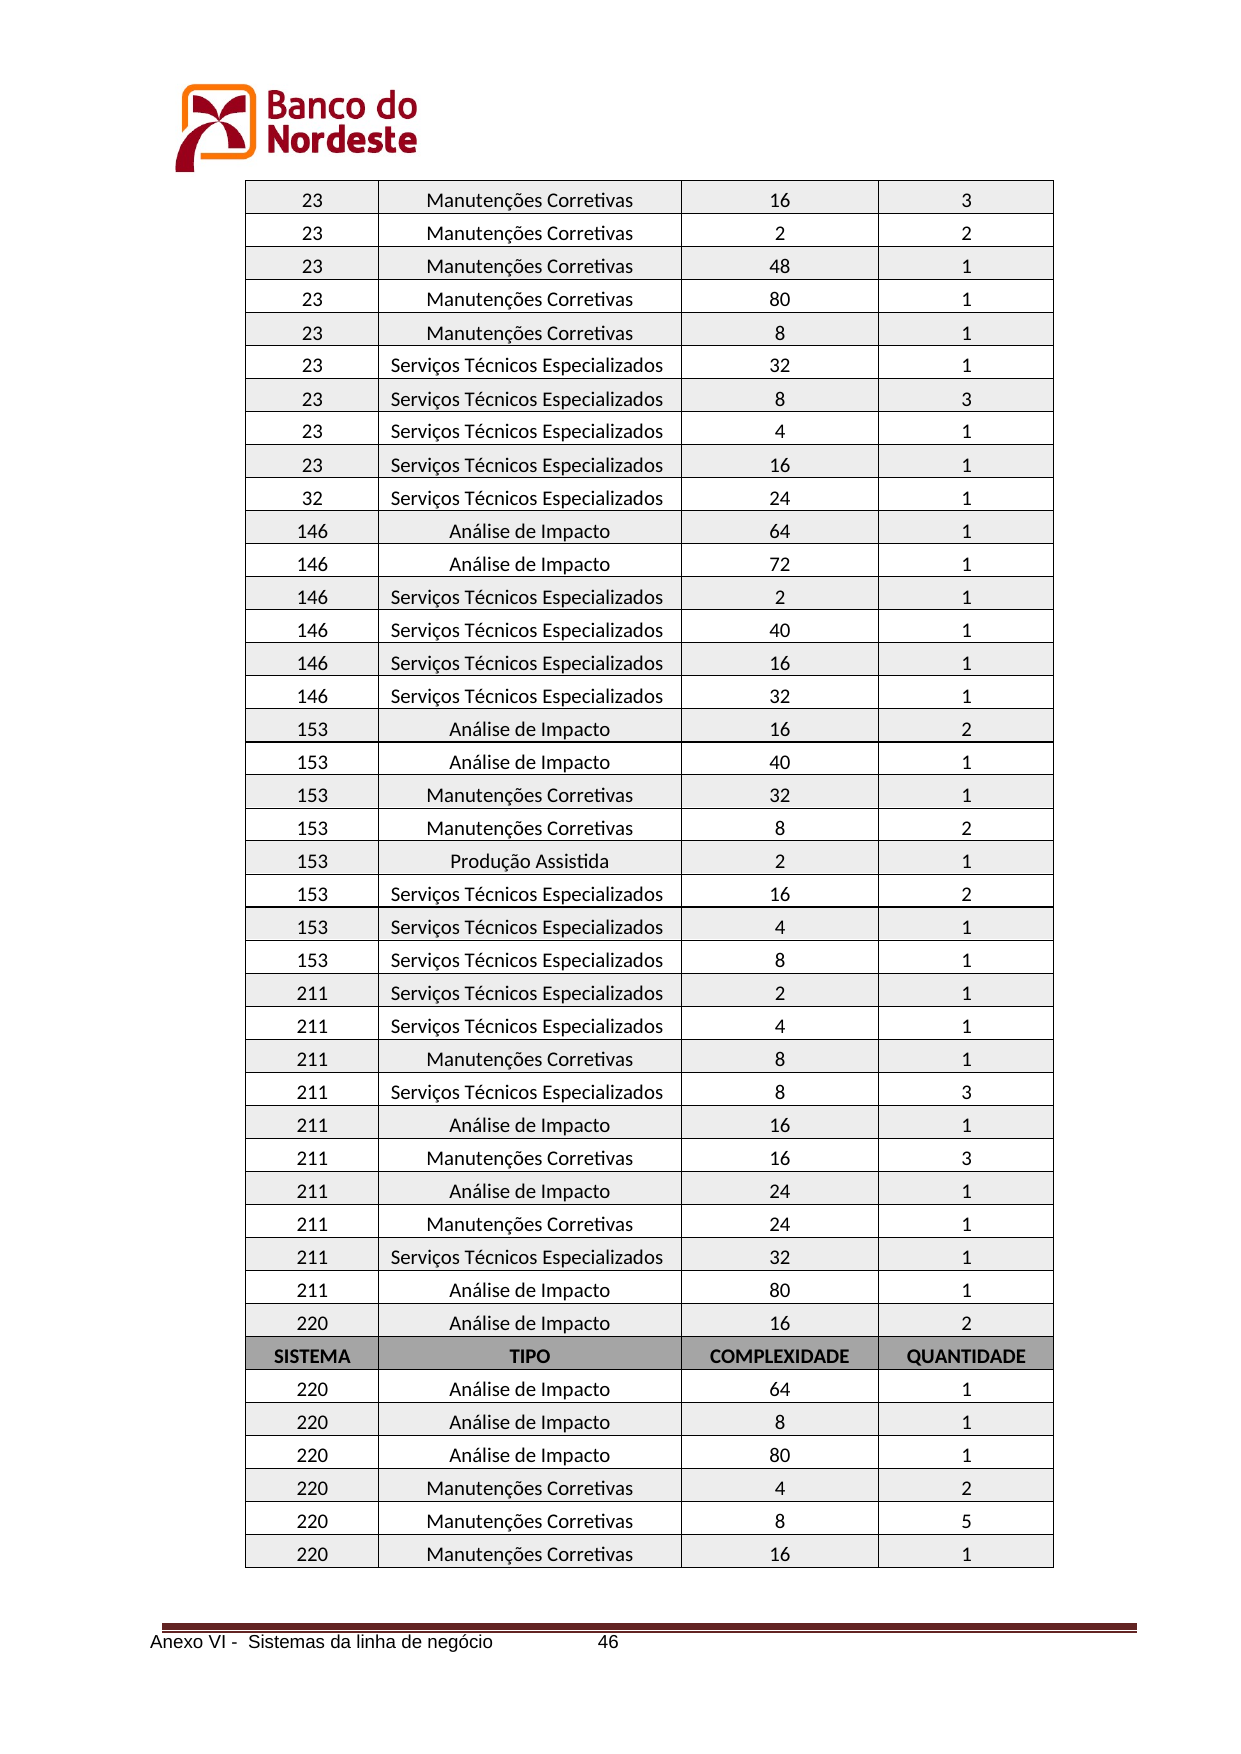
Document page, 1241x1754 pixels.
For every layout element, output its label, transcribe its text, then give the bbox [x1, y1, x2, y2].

table_cell 23 [246, 247, 378, 279]
table_cell 1 [879, 1106, 1053, 1138]
table_cell 1 [879, 908, 1053, 939]
table_cell 8 [682, 941, 878, 972]
table_cell 1 [879, 610, 1053, 642]
table_cell 153 [246, 941, 378, 972]
table_cell Análise de Impacto [379, 743, 681, 774]
table_cell 153 [246, 875, 378, 906]
table_cell 1 [879, 1436, 1053, 1468]
picture [165, 73, 424, 180]
table_cell 16 [682, 445, 878, 477]
table_cell 32 [246, 478, 378, 510]
table_cell Manutenções Corretivas [379, 1205, 681, 1237]
table_cell Análise de Impacto [379, 1403, 681, 1435]
table_cell 16 [682, 643, 878, 675]
table_cell 8 [682, 809, 878, 840]
table_cell 24 [682, 1172, 878, 1204]
table_cell 2 [879, 1304, 1053, 1336]
table_cell 40 [682, 743, 878, 774]
table_cell Serviços Técnicos Especializados [379, 941, 681, 972]
table_cell Manutenções Corretivas [379, 313, 681, 345]
table_cell 23 [246, 280, 378, 312]
table_cell 146 [246, 610, 378, 642]
table_cell 8 [682, 1040, 878, 1072]
table_cell 1 [879, 1238, 1053, 1270]
table_cell Análise de Impacto [379, 709, 681, 741]
table_cell 16 [682, 1106, 878, 1138]
table_cell 1 [879, 280, 1053, 312]
table_cell 8 [682, 379, 878, 411]
table_cell 211 [246, 1007, 378, 1038]
table_cell 72 [682, 544, 878, 576]
table_cell COMPLEXIDADE [682, 1337, 878, 1369]
table_cell 211 [246, 1271, 378, 1303]
table_cell SISTEMA [246, 1337, 378, 1369]
table_cell Serviços Técnicos Especializados [379, 676, 681, 708]
table_cell Análise de Impacto [379, 1106, 681, 1138]
table_cell 1 [879, 445, 1053, 477]
table_cell Manutenções Corretivas [379, 181, 681, 213]
table_cell 32 [682, 1238, 878, 1270]
table_cell 1 [879, 1271, 1053, 1303]
table_cell Serviços Técnicos Especializados [379, 1007, 681, 1038]
table_cell 16 [682, 875, 878, 906]
table_cell 1 [879, 577, 1053, 609]
table_cell Manutenções Corretivas [379, 214, 681, 246]
table_cell 220 [246, 1370, 378, 1402]
table_cell 3 [879, 1139, 1053, 1171]
table_cell Manutenções Corretivas [379, 1502, 681, 1534]
table_cell Serviços Técnicos Especializados [379, 379, 681, 411]
table_cell 80 [682, 280, 878, 312]
table_cell 4 [682, 412, 878, 444]
table_cell 1 [879, 1403, 1053, 1435]
table_cell Manutenções Corretivas [379, 1139, 681, 1171]
table_cell 211 [246, 1106, 378, 1138]
table_cell 146 [246, 643, 378, 675]
table_cell 153 [246, 809, 378, 840]
table_cell 220 [246, 1535, 378, 1567]
table_cell 3 [879, 181, 1053, 213]
table_cell 1 [879, 775, 1053, 807]
table_cell Manutenções Corretivas [379, 1040, 681, 1072]
table_cell Serviços Técnicos Especializados [379, 412, 681, 444]
table_cell 220 [246, 1469, 378, 1501]
table_cell 80 [682, 1436, 878, 1468]
table_cell 2 [879, 809, 1053, 840]
table_cell 3 [879, 379, 1053, 411]
table_cell 1 [879, 1040, 1053, 1072]
table_cell 153 [246, 743, 378, 774]
table_cell Análise de Impacto [379, 511, 681, 543]
table_cell 1 [879, 1172, 1053, 1204]
table_cell Análise de Impacto [379, 1304, 681, 1336]
table_cell 4 [682, 1469, 878, 1501]
table_cell 48 [682, 247, 878, 279]
table_cell 3 [879, 1073, 1053, 1104]
table_cell Serviços Técnicos Especializados [379, 1238, 681, 1270]
table_cell 2 [682, 577, 878, 609]
table_cell 23 [246, 445, 378, 477]
table_cell Serviços Técnicos Especializados [379, 346, 681, 378]
table_cell 16 [682, 1535, 878, 1567]
table_cell 1 [879, 941, 1053, 972]
table_cell 1 [879, 676, 1053, 708]
table_cell Análise de Impacto [379, 1271, 681, 1303]
table_cell 1 [879, 412, 1053, 444]
table_cell Serviços Técnicos Especializados [379, 610, 681, 642]
table_cell 1 [879, 478, 1053, 510]
table_cell 220 [246, 1304, 378, 1336]
table_cell 23 [246, 181, 378, 213]
table_cell 1 [879, 1535, 1053, 1567]
table_cell 23 [246, 412, 378, 444]
table_cell QUANTIDADE [879, 1337, 1053, 1369]
table_cell 16 [682, 1139, 878, 1171]
table_cell 153 [246, 775, 378, 807]
table_cell 16 [682, 1304, 878, 1336]
table_cell 2 [879, 1469, 1053, 1501]
table_cell 146 [246, 676, 378, 708]
table_cell 24 [682, 1205, 878, 1237]
table_cell 2 [682, 841, 878, 873]
table_cell 1 [879, 346, 1053, 378]
table_cell Produção Assistida [379, 841, 681, 873]
table_cell Serviços Técnicos Especializados [379, 1073, 681, 1104]
table_cell 32 [682, 676, 878, 708]
table_cell Serviços Técnicos Especializados [379, 908, 681, 939]
table_cell 8 [682, 1502, 878, 1534]
table_cell 23 [246, 379, 378, 411]
table_cell Análise de Impacto [379, 544, 681, 576]
table_cell TIPO [379, 1337, 681, 1369]
table_cell 8 [682, 313, 878, 345]
table_cell 146 [246, 544, 378, 576]
table_cell 23 [246, 346, 378, 378]
table_cell Serviços Técnicos Especializados [379, 577, 681, 609]
table_cell 211 [246, 1238, 378, 1270]
table_cell 211 [246, 1205, 378, 1237]
table_cell 220 [246, 1502, 378, 1534]
table_cell 40 [682, 610, 878, 642]
table_cell 146 [246, 577, 378, 609]
table_cell 1 [879, 841, 1053, 873]
table_cell Manutenções Corretivas [379, 247, 681, 279]
table_cell 8 [682, 1403, 878, 1435]
table_cell 1 [879, 1370, 1053, 1402]
table_cell 2 [879, 875, 1053, 906]
table_cell 32 [682, 346, 878, 378]
table_cell Manutenções Corretivas [379, 280, 681, 312]
table_cell Manutenções Corretivas [379, 809, 681, 840]
table_cell Análise de Impacto [379, 1436, 681, 1468]
table_cell 4 [682, 908, 878, 939]
table_cell 220 [246, 1436, 378, 1468]
table_cell 146 [246, 511, 378, 543]
table_cell 1 [879, 313, 1053, 345]
table_cell 32 [682, 775, 878, 807]
table_cell Serviços Técnicos Especializados [379, 974, 681, 1006]
table_cell 5 [879, 1502, 1053, 1534]
table_cell 16 [682, 709, 878, 741]
table_cell Serviços Técnicos Especializados [379, 643, 681, 675]
table_cell 4 [682, 1007, 878, 1038]
table_cell 220 [246, 1403, 378, 1435]
table_cell 1 [879, 1007, 1053, 1038]
table_cell 80 [682, 1271, 878, 1303]
table_cell 1 [879, 247, 1053, 279]
table_cell 211 [246, 1139, 378, 1171]
table_cell Manutenções Corretivas [379, 1535, 681, 1567]
table_cell 1 [879, 643, 1053, 675]
table_cell Manutenções Corretivas [379, 775, 681, 807]
table_cell 1 [879, 974, 1053, 1006]
table_cell 211 [246, 1073, 378, 1104]
table_cell 16 [682, 181, 878, 213]
table_cell 1 [879, 1205, 1053, 1237]
table_cell 2 [682, 214, 878, 246]
table_cell 153 [246, 709, 378, 741]
table_cell 211 [246, 1040, 378, 1072]
table_cell Serviços Técnicos Especializados [379, 478, 681, 510]
table_cell 153 [246, 841, 378, 873]
table_cell 2 [879, 709, 1053, 741]
table_cell 153 [246, 908, 378, 939]
table_cell 1 [879, 743, 1053, 774]
table_cell Manutenções Corretivas [379, 1469, 681, 1501]
table_cell 8 [682, 1073, 878, 1104]
table_cell 2 [682, 974, 878, 1006]
table_cell 64 [682, 1370, 878, 1402]
table_cell Análise de Impacto [379, 1172, 681, 1204]
table_cell Análise de Impacto [379, 1370, 681, 1402]
table_cell 1 [879, 511, 1053, 543]
table_cell 1 [879, 544, 1053, 576]
table_cell 211 [246, 1172, 378, 1204]
table_cell 23 [246, 313, 378, 345]
table_cell 23 [246, 214, 378, 246]
table_cell 24 [682, 478, 878, 510]
table_cell 64 [682, 511, 878, 543]
table_cell 2 [879, 214, 1053, 246]
table_cell Serviços Técnicos Especializados [379, 445, 681, 477]
table_cell 211 [246, 974, 378, 1006]
table_cell Serviços Técnicos Especializados [379, 875, 681, 906]
